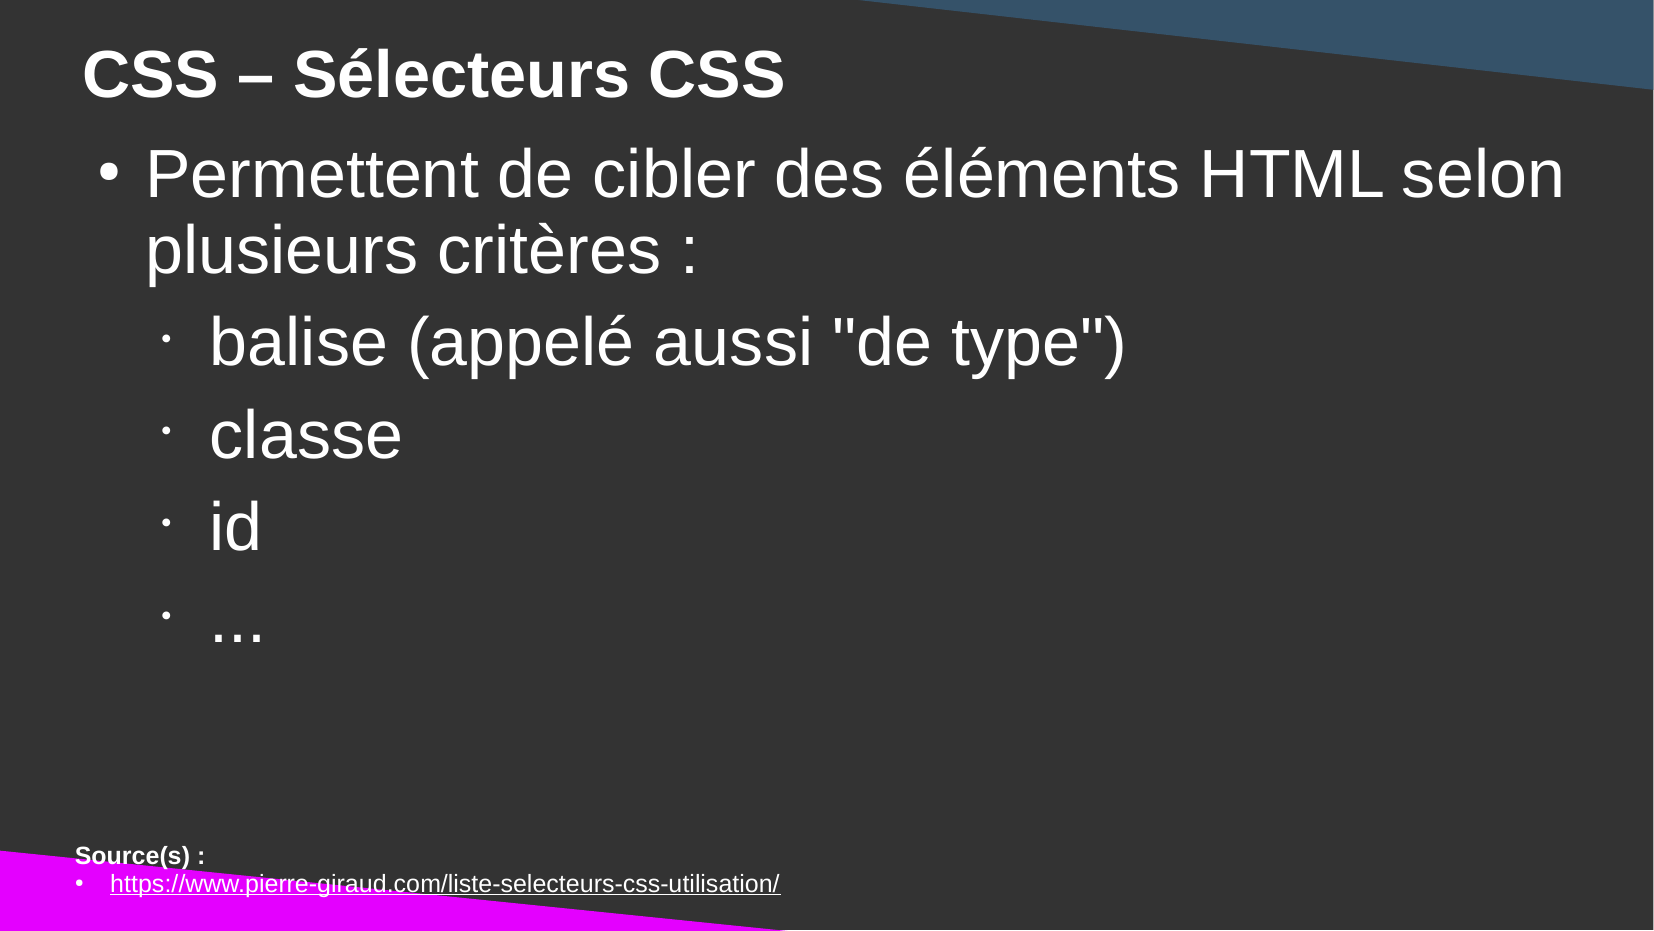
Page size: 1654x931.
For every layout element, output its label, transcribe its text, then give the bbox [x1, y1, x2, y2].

text_box Source(s) : https://www.pierre-giraud.com/liste-selecteurs-css-utilisation/ [59, 834, 1546, 906]
text_box [858, 0, 1654, 90]
title CSS – Sélecteurs CSS [82, 37, 1571, 122]
text_box [0, 850, 788, 931]
list Permettent de cibler des éléments HTML selon plusieurs critères : balise (appelé aussi "de type") classe id ... [80, 135, 1605, 662]
